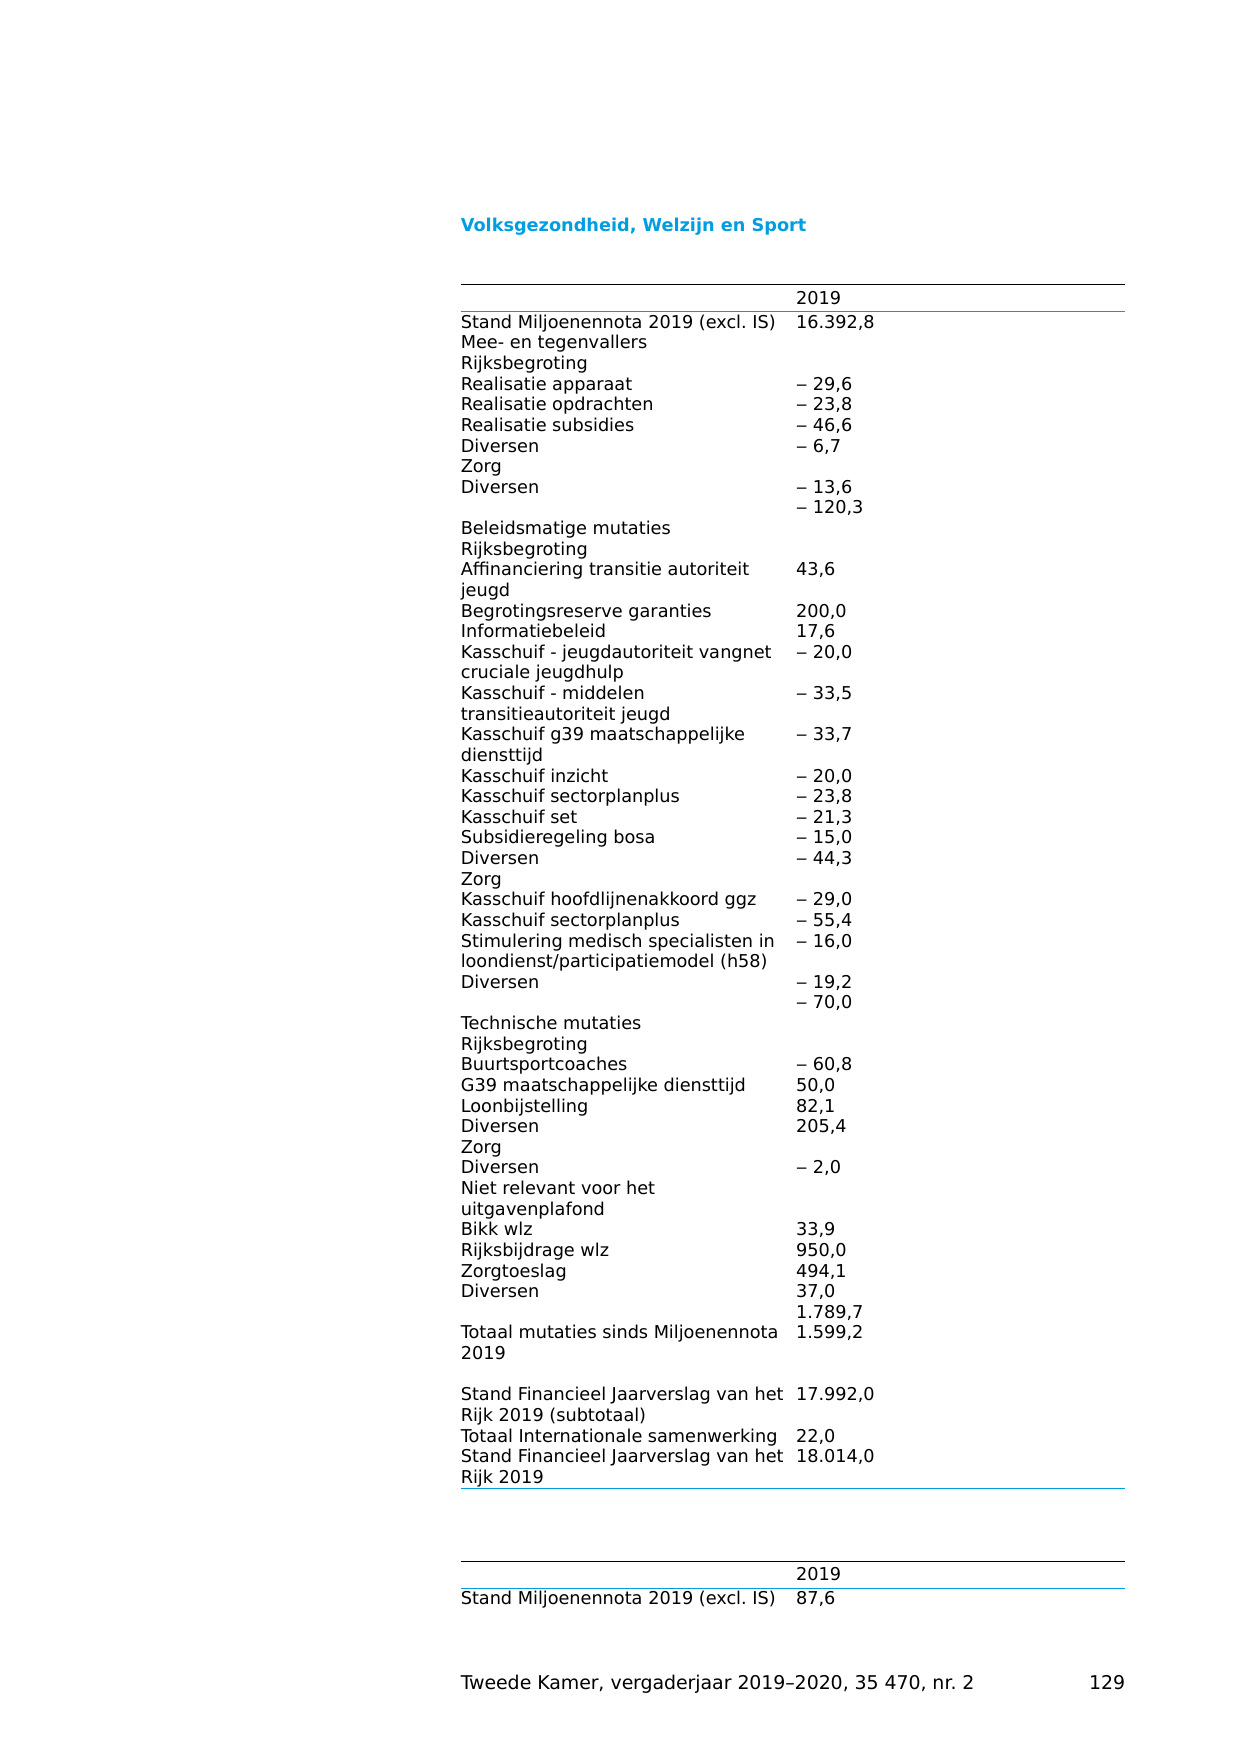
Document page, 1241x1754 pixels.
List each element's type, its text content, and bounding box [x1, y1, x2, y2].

table_cell ‒ 13,6 [793, 477, 1125, 497]
table_cell Mee- en tegenvallers [461, 333, 793, 353]
table_cell Begrotingsreserve garanties [461, 601, 793, 621]
table_cell Stand Miljoenennota 2019 (excl. IS) [461, 312, 793, 332]
table_cell Diversen [461, 436, 793, 456]
table_cell [793, 353, 1125, 374]
table_cell Realisatie opdrachten [461, 394, 793, 415]
table_cell ‒ 16,0 [793, 931, 1125, 972]
table_cell Stimulering medisch specialisten in loondienst/participatiemodel (h58) [461, 931, 793, 972]
title Volksgezondheid, Welzijn en Sport [461, 213, 1125, 236]
table_cell ‒ 120,3 [793, 498, 1125, 518]
table_cell [461, 993, 793, 1013]
table_cell 2019 [793, 1562, 1125, 1588]
table_cell Subsidieregeling bosa [461, 828, 793, 848]
table_cell Beleidsmatige mutaties [461, 518, 793, 539]
table_cell ‒ 46,6 [793, 415, 1125, 436]
table_cell 18.014,0 [793, 1446, 1125, 1487]
table_cell 1.789,7 [793, 1302, 1125, 1322]
table_cell ‒ 70,0 [793, 993, 1125, 1013]
table_cell ‒ 20,0 [793, 766, 1125, 786]
table_cell 16.392,8 [793, 312, 1125, 332]
table_cell Diversen [461, 972, 793, 992]
table_cell ‒ 6,7 [793, 436, 1125, 456]
table_cell Bikk wlz [461, 1219, 793, 1240]
table_cell 200,0 [793, 601, 1125, 621]
table_header XVI VOLKSGEZONDHEID, WELZIJN EN SPORT: NIET-BELASTINGONTVANGSTEN [461, 1513, 1125, 1561]
table_cell Realisatie subsidies [461, 415, 793, 436]
table_cell Totaal Internationale samenwerking [461, 1426, 793, 1446]
table_cell Stand Miljoenennota 2019 (excl. IS) [461, 1589, 793, 1609]
table_cell Affinanciering transitie autoriteit jeugd [461, 559, 793, 601]
table_cell [793, 456, 1125, 477]
table_cell [461, 1562, 793, 1588]
table_cell Buurtsportcoaches [461, 1054, 793, 1075]
table_cell 43,6 [793, 559, 1125, 601]
table_cell [793, 869, 1125, 889]
table_cell ‒ 23,8 [793, 394, 1125, 415]
table_cell ‒ 2,0 [793, 1158, 1125, 1178]
table_cell Zorg [461, 456, 793, 477]
table_cell 33,9 [793, 1219, 1125, 1240]
table_cell [793, 1364, 1125, 1384]
table_cell [793, 539, 1125, 559]
table_cell 950,0 [793, 1240, 1125, 1261]
table_cell 17,6 [793, 621, 1125, 642]
table_cell Kasschuif - jeugdautoriteit vangnet cruciale jeugdhulp [461, 642, 793, 683]
table_cell Stand Financieel Jaarverslag van het Rijk 2019 (subtotaal) [461, 1384, 793, 1426]
table_cell 87,6 [793, 1589, 1125, 1609]
table_cell ‒ 33,7 [793, 724, 1125, 766]
table_cell ‒ 15,0 [793, 828, 1125, 848]
table_cell ‒ 29,0 [793, 889, 1125, 910]
table_cell Rijksbegroting [461, 1034, 793, 1054]
table_cell [793, 333, 1125, 353]
table_cell Niet relevant voor het uitgavenplafond [461, 1178, 793, 1219]
table_cell [793, 1034, 1125, 1054]
table_cell [461, 498, 793, 518]
table_cell ‒ 44,3 [793, 848, 1125, 869]
table_cell G39 maatschappelijke diensttijd [461, 1075, 793, 1096]
table_cell 1.599,2 [793, 1323, 1125, 1364]
table_cell [461, 285, 793, 311]
table_cell 22,0 [793, 1426, 1125, 1446]
table_cell [461, 1364, 793, 1384]
table_cell Zorg [461, 869, 793, 889]
table_cell Kasschuif sectorplanplus [461, 910, 793, 931]
table_cell ‒ 19,2 [793, 972, 1125, 992]
table_cell 205,4 [793, 1116, 1125, 1137]
table_cell ‒ 20,0 [793, 642, 1125, 683]
table_cell Realisatie apparaat [461, 374, 793, 394]
table_cell ‒ 23,8 [793, 786, 1125, 807]
table_cell 50,0 [793, 1075, 1125, 1096]
table_cell Diversen [461, 1281, 793, 1302]
table_cell [461, 1302, 793, 1322]
table_cell Kasschuif set [461, 807, 793, 827]
table_cell Kasschuif sectorplanplus [461, 786, 793, 807]
table_cell Kasschuif hoofdlijnenakkoord ggz [461, 889, 793, 910]
table_cell ‒ 55,4 [793, 910, 1125, 931]
table_cell 82,1 [793, 1096, 1125, 1116]
table_cell Diversen [461, 477, 793, 497]
table_cell [793, 518, 1125, 539]
table_cell Rijksbegroting [461, 353, 793, 374]
table_cell [793, 1178, 1125, 1219]
table_cell Diversen [461, 848, 793, 869]
table_cell 37,0 [793, 1281, 1125, 1302]
table_cell Totaal mutaties sinds Miljoenennota 2019 [461, 1323, 793, 1364]
table_cell 2019 [793, 285, 1125, 311]
table_cell ‒ 60,8 [793, 1054, 1125, 1075]
table_cell Diversen [461, 1116, 793, 1137]
table_cell Loonbijstelling [461, 1096, 793, 1116]
table_cell Informatiebeleid [461, 621, 793, 642]
table_cell Kasschuif inzicht [461, 766, 793, 786]
table_cell ‒ 33,5 [793, 683, 1125, 724]
table_cell Rijksbegroting [461, 539, 793, 559]
table_cell Diversen [461, 1158, 793, 1178]
table_header XVI VOLKSGEZONDHEID, WELZIJN EN SPORT: UITGAVEN [461, 259, 1125, 284]
table_cell [793, 1013, 1125, 1034]
table_cell ‒ 21,3 [793, 807, 1125, 827]
table_cell 494,1 [793, 1261, 1125, 1281]
table_cell Kasschuif - middelen transitieautoriteit jeugd [461, 683, 793, 724]
table_cell [793, 1137, 1125, 1157]
table_cell Rijksbijdrage wlz [461, 1240, 793, 1261]
table_cell Zorg [461, 1137, 793, 1157]
table_cell ‒ 29,6 [793, 374, 1125, 394]
table_cell Zorgtoeslag [461, 1261, 793, 1281]
table_cell Kasschuif g39 maatschappelijke diensttijd [461, 724, 793, 766]
table_cell Stand Financieel Jaarverslag van het Rijk 2019 [461, 1446, 793, 1487]
table_cell 17.992,0 [793, 1384, 1125, 1426]
table_cell Technische mutaties [461, 1013, 793, 1034]
